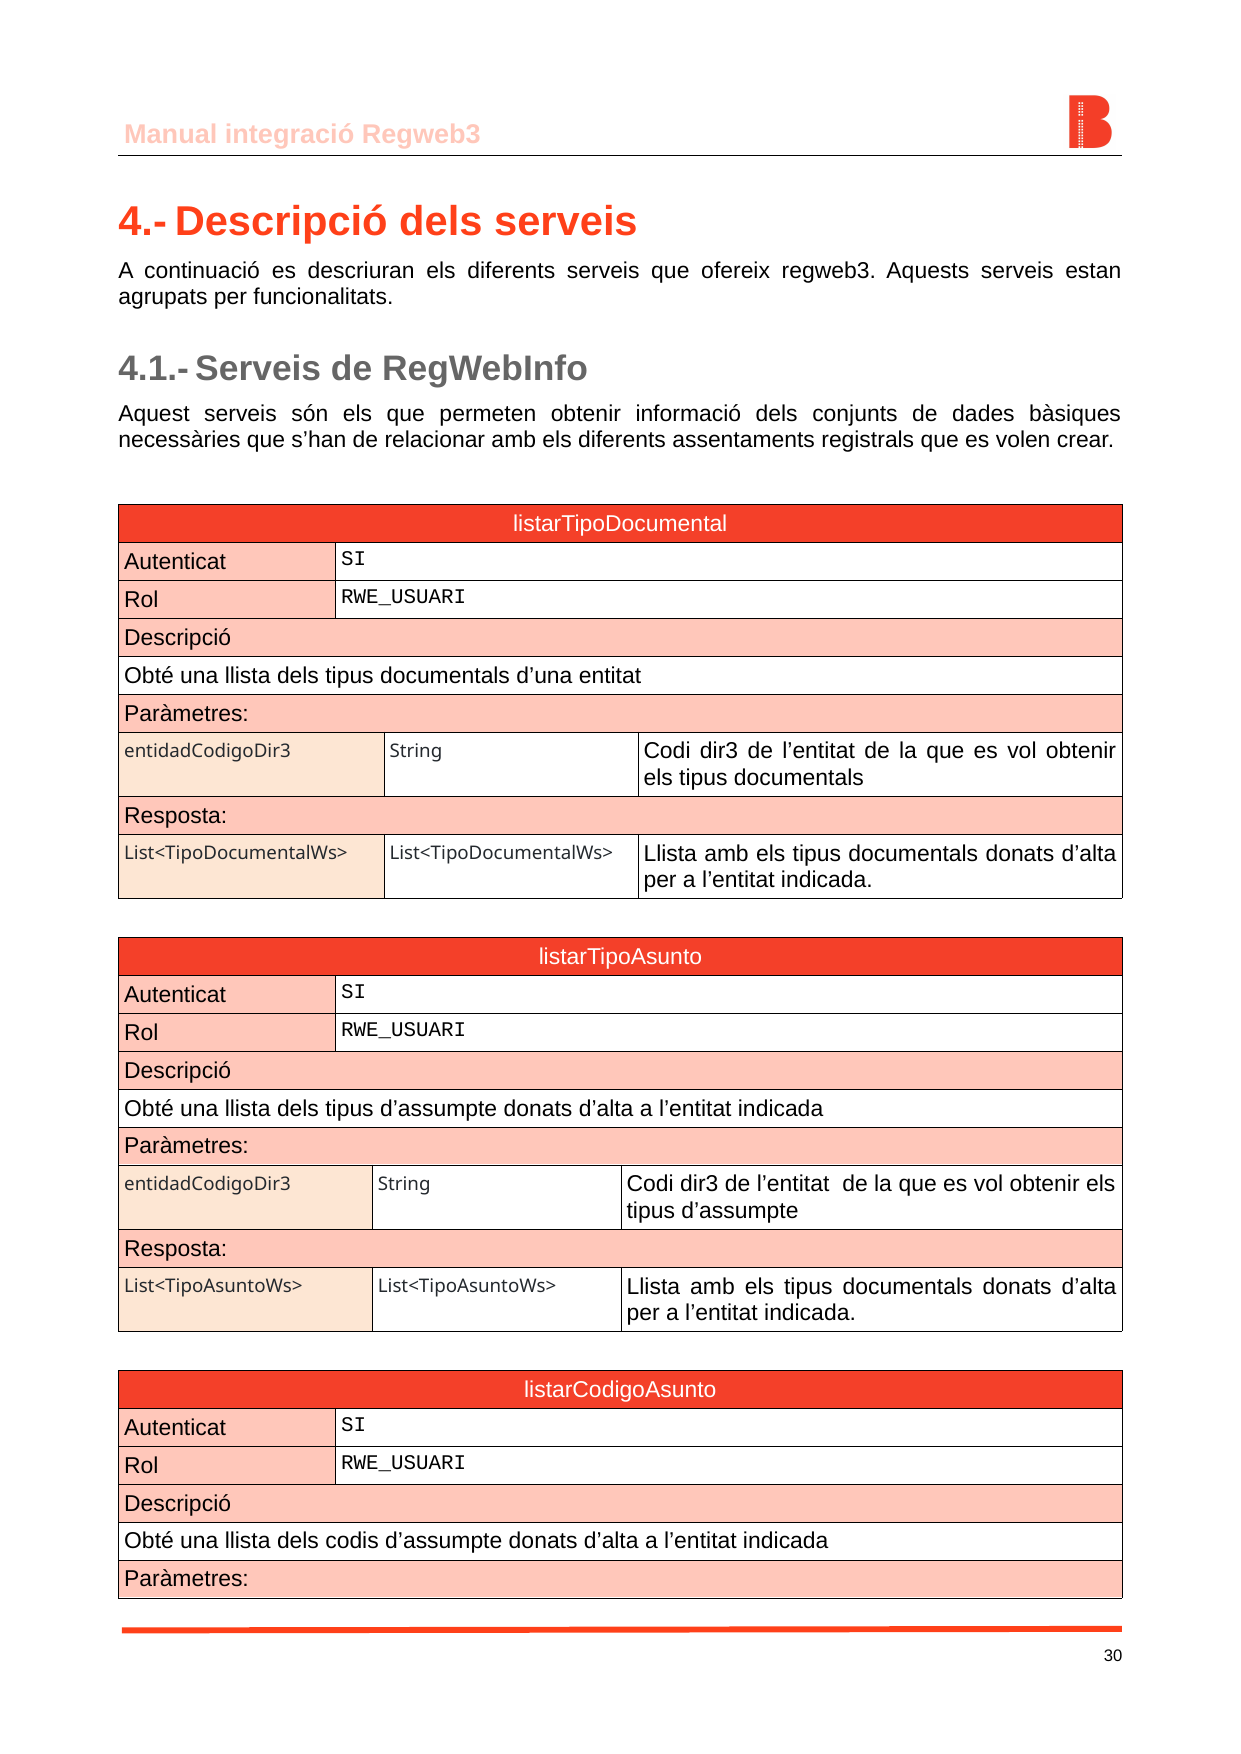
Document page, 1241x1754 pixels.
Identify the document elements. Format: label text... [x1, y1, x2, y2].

table_cell Descripció [119, 1485, 1122, 1522]
table_cell List<TipoAsuntoWs> [119, 1268, 372, 1331]
table_cell List<TipoDocumentalWs> [385, 835, 638, 898]
table_cell Autenticat [119, 976, 335, 1013]
text Aquest serveis són els que permeten obtenir informació dels conjunts de dades bàsiques necessàries que s’han de relacionar amb els diferents assentaments registrals que es volen crear. [118, 400, 1122, 453]
subtitle Serveis de RegWebInfo [118, 347, 1122, 388]
table_cell Obté una llista dels tipus d’assumpte donats d’alta a l’entitat indicada [119, 1090, 1122, 1127]
table_cell Codi dir3 de l’entitat de la que es vol obtenir els tipus d’assumpte [622, 1166, 1122, 1229]
table_cell SI [336, 543, 1122, 580]
table_cell Rol [119, 1014, 335, 1051]
table_cell List<TipoAsuntoWs> [373, 1268, 621, 1331]
text A continuació es descriuran els diferents serveis que ofereix regweb3. Aquests serveis estan agrupats per funcionalitats. [118, 257, 1122, 309]
table_cell Llista amb els tipus documentals donats d’alta per a l’entitat indicada. [639, 835, 1122, 898]
table_cell Paràmetres: [119, 695, 1122, 732]
table_cell SI [336, 1409, 1122, 1446]
table_cell Paràmetres: [119, 1561, 1122, 1597]
table_cell Resposta: [119, 797, 1122, 834]
table_cell Llista amb els tipus documentals donats d’alta per a l’entitat indicada. [622, 1268, 1122, 1331]
table_header listarTipoAsunto [119, 938, 1122, 975]
table_cell SI [336, 976, 1122, 1013]
table_cell Paràmetres: [119, 1128, 1122, 1164]
table_cell entidadCodigoDir3 [119, 1166, 372, 1229]
table_cell Rol [119, 1447, 335, 1484]
table_cell entidadCodigoDir3 [119, 733, 384, 796]
table_cell String [373, 1166, 621, 1229]
table_cell RWE_USUARI [336, 1447, 1122, 1484]
table_cell Resposta: [119, 1230, 1122, 1267]
table_cell Codi dir3 de l’entitat de la que es vol obtenir els tipus documentals [639, 733, 1122, 796]
table_cell Autenticat [119, 543, 335, 580]
table_header listarTipoDocumental [119, 505, 1122, 542]
table_cell Obté una llista dels codis d’assumpte donats d’alta a l’entitat indicada [119, 1523, 1122, 1559]
table_cell Descripció [119, 619, 1122, 656]
subtitle Descripció dels serveis [118, 196, 1122, 244]
table_cell RWE_USUARI [336, 1014, 1122, 1051]
table_cell Descripció [119, 1052, 1122, 1089]
table_cell RWE_USUARI [336, 581, 1122, 618]
table_cell List<TipoDocumentalWs> [119, 835, 384, 898]
table_cell String [385, 733, 638, 796]
table_cell Rol [119, 581, 335, 618]
picture [1063, 94, 1117, 150]
table_cell Obté una llista dels tipus documentals d’una entitat [119, 657, 1122, 694]
table_header listarCodigoAsunto [119, 1371, 1122, 1408]
table_cell Autenticat [119, 1409, 335, 1446]
